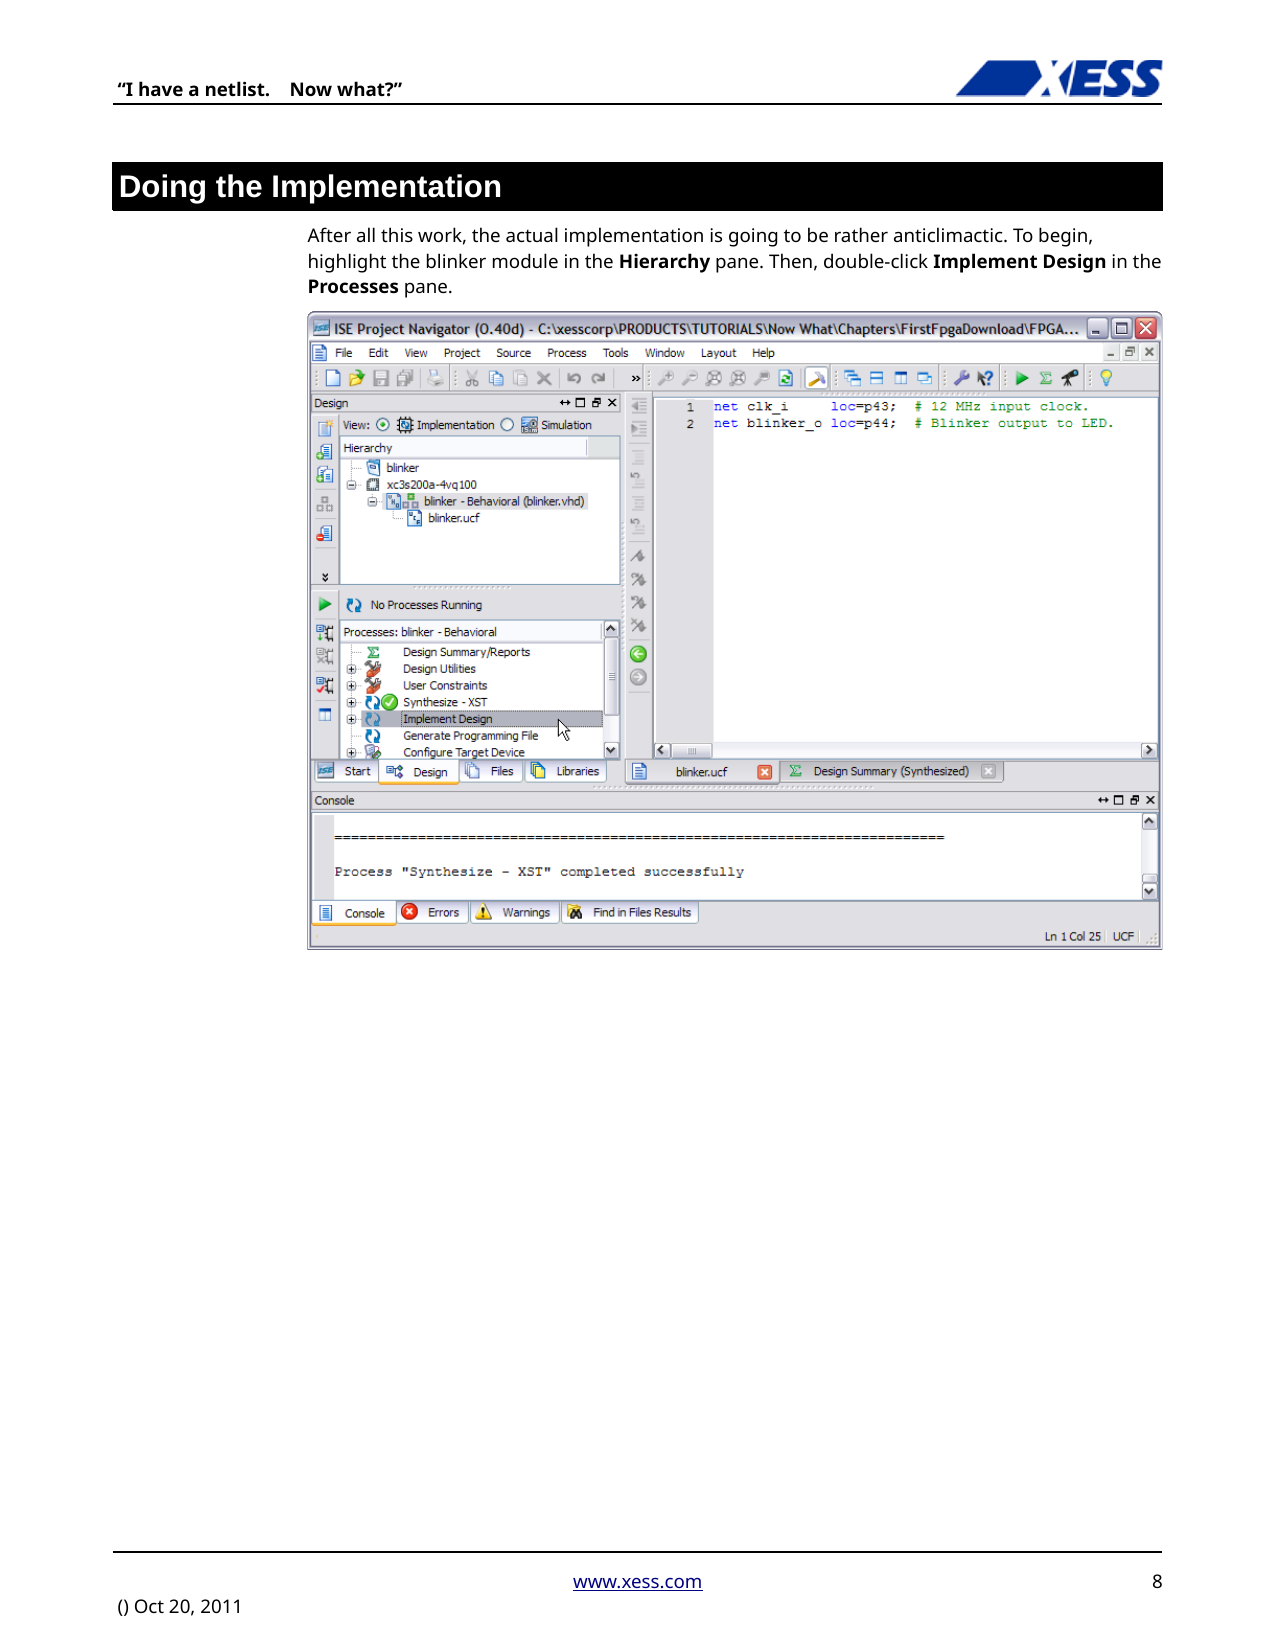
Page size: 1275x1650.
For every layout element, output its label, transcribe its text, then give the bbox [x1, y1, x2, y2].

picture [955, 60, 1163, 97]
text After all this work, the actual implementation is going to be rather anticlimactic. To begin, highlight the blinker module in the Hierarchy pane. Then, double-click Implement Design in the Processes pane. [307, 223, 1162, 299]
picture [307, 311, 1163, 950]
subtitle Doing the Implementation [114, 163, 1162, 210]
